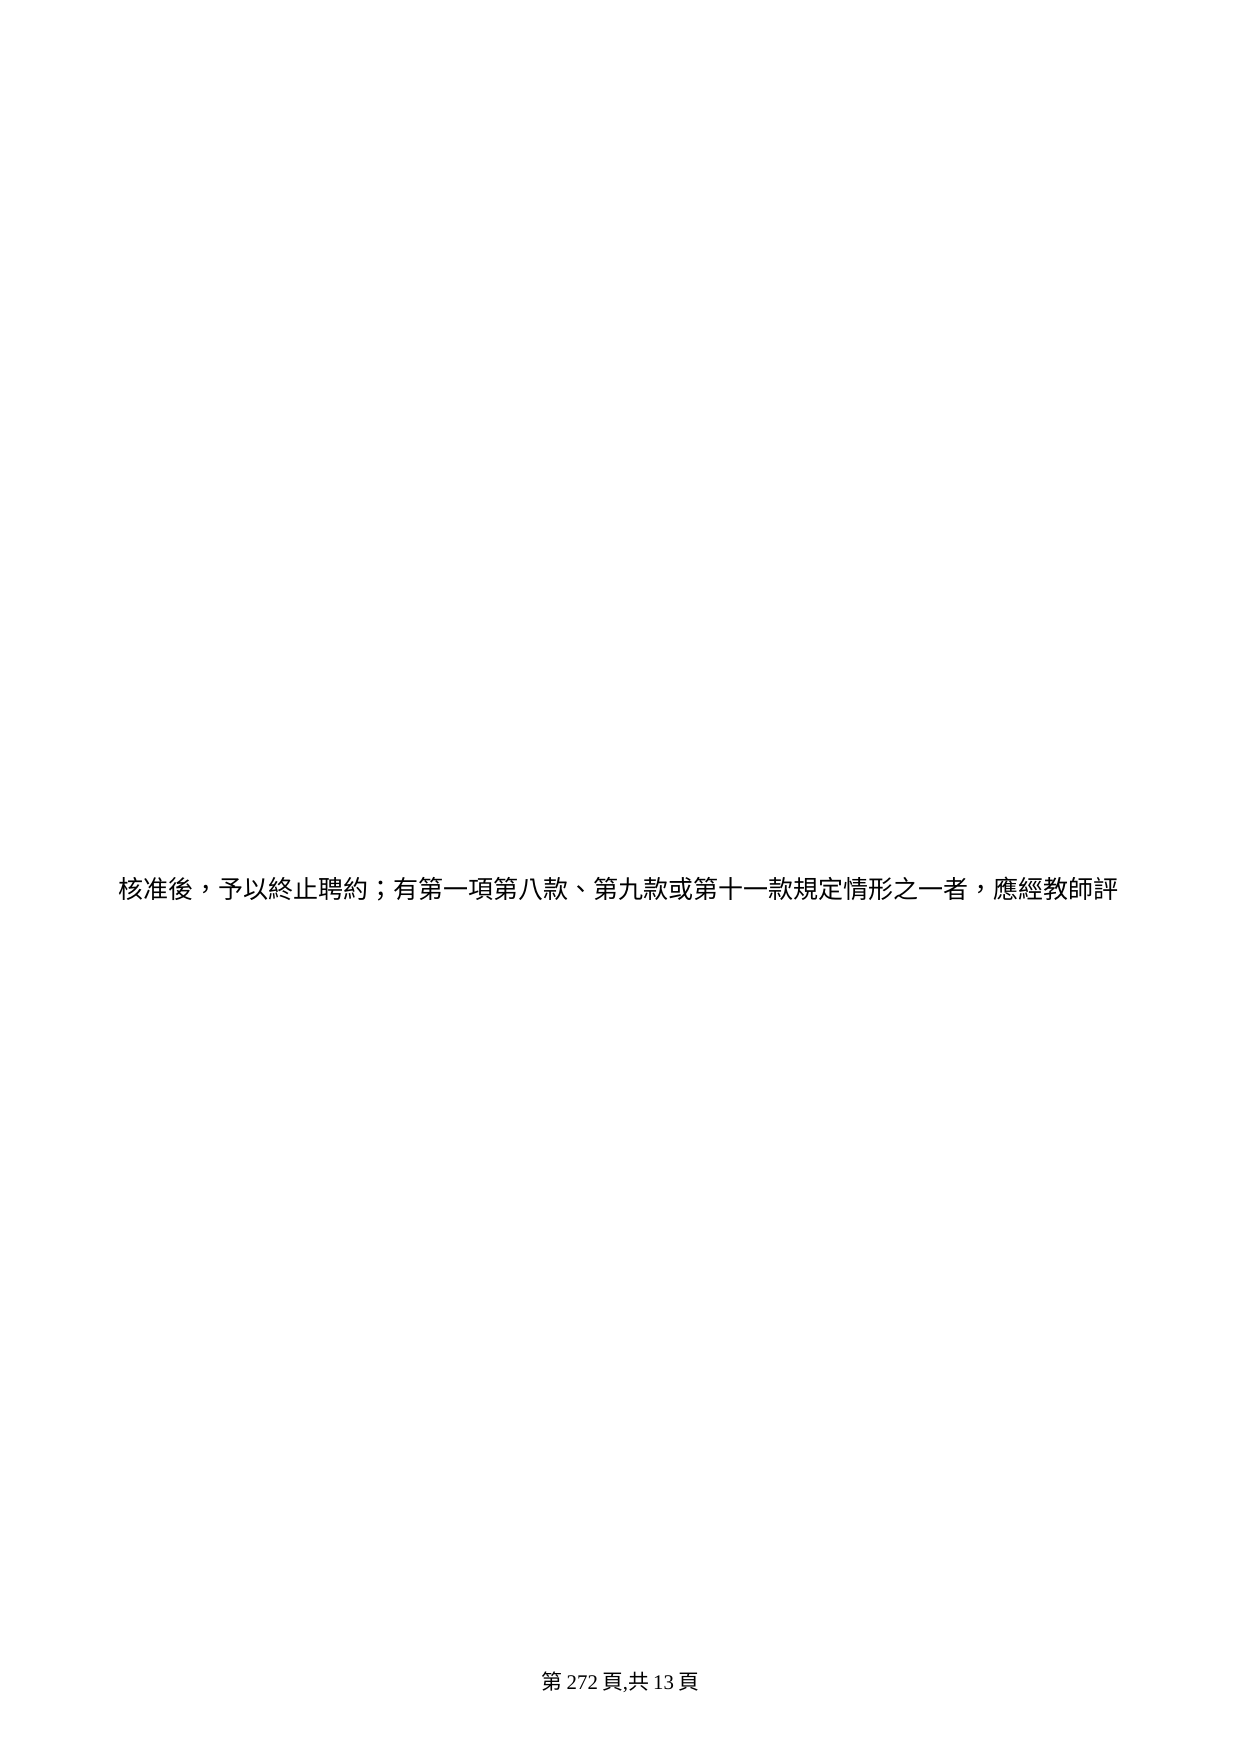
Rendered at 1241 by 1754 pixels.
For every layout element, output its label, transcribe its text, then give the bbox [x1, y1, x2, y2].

text 核准後，予以終止聘約；有第一項第八款、第九款或第十一款規定情形之一者，應經教師評 [118, 846, 1122, 908]
